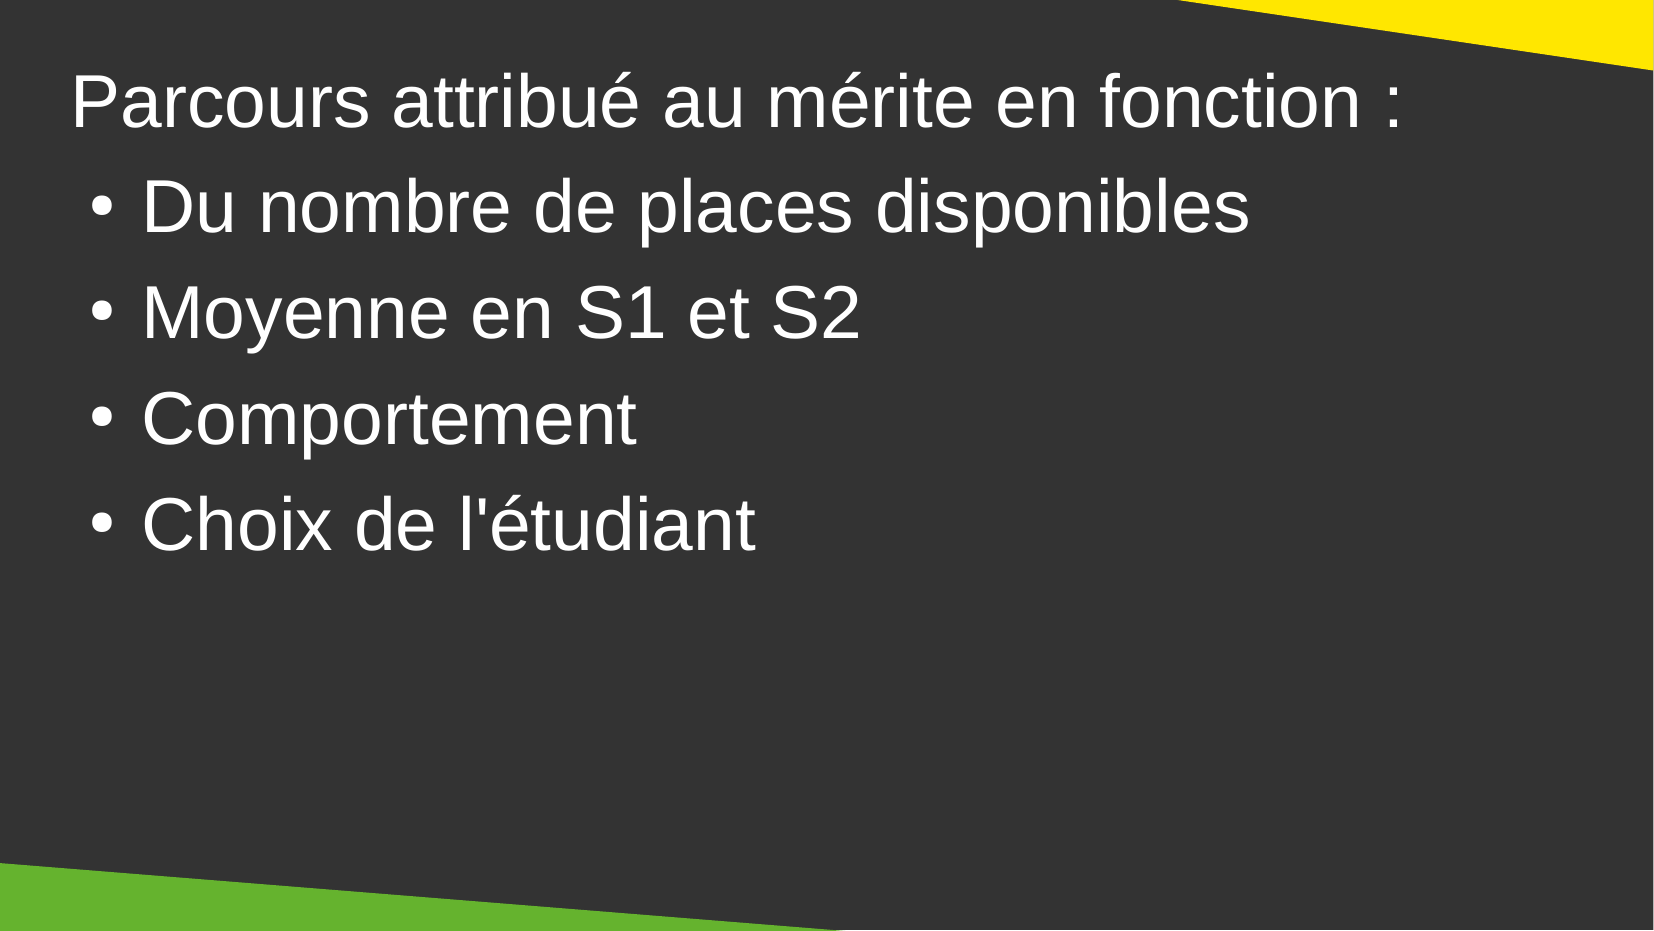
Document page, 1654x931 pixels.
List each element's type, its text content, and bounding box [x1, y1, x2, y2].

text_box [0, 863, 846, 931]
text_box [1177, 0, 1654, 71]
list Parcours attribué au mérite en fonction : Du nombre de places disponibles Moyenne en S1 et S2 Comportement Choix de l'étudiant [70, 59, 1595, 650]
